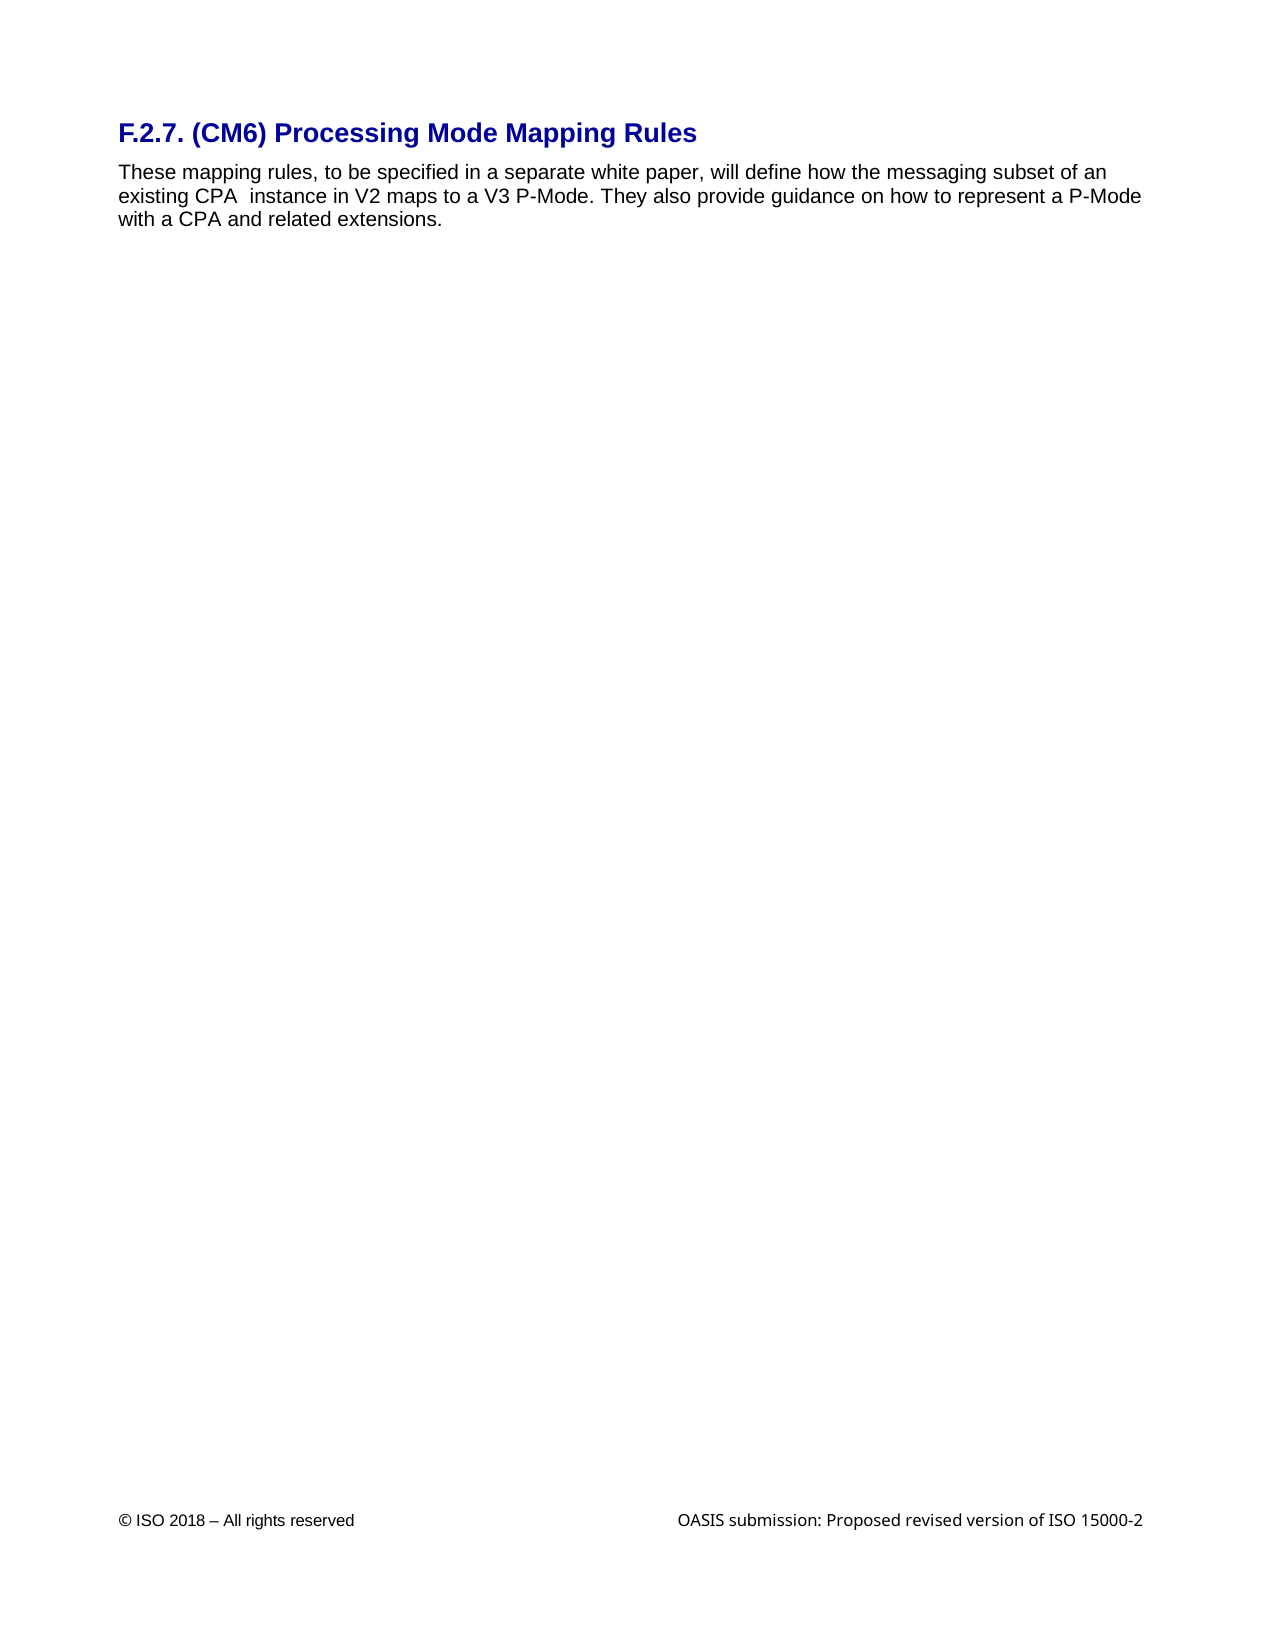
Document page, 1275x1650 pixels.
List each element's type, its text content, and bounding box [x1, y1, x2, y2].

text These mapping rules, to be specified in a separate white paper, will define how the messaging subset of an existing CPA instance in V2 maps to a V3 P-Mode. They also provide guidance on how to represent a P-Mode with a CPA and related extensions. [118, 161, 1157, 231]
subtitle (CM6) Processing Mode Mapping Rules [118, 118, 1157, 148]
